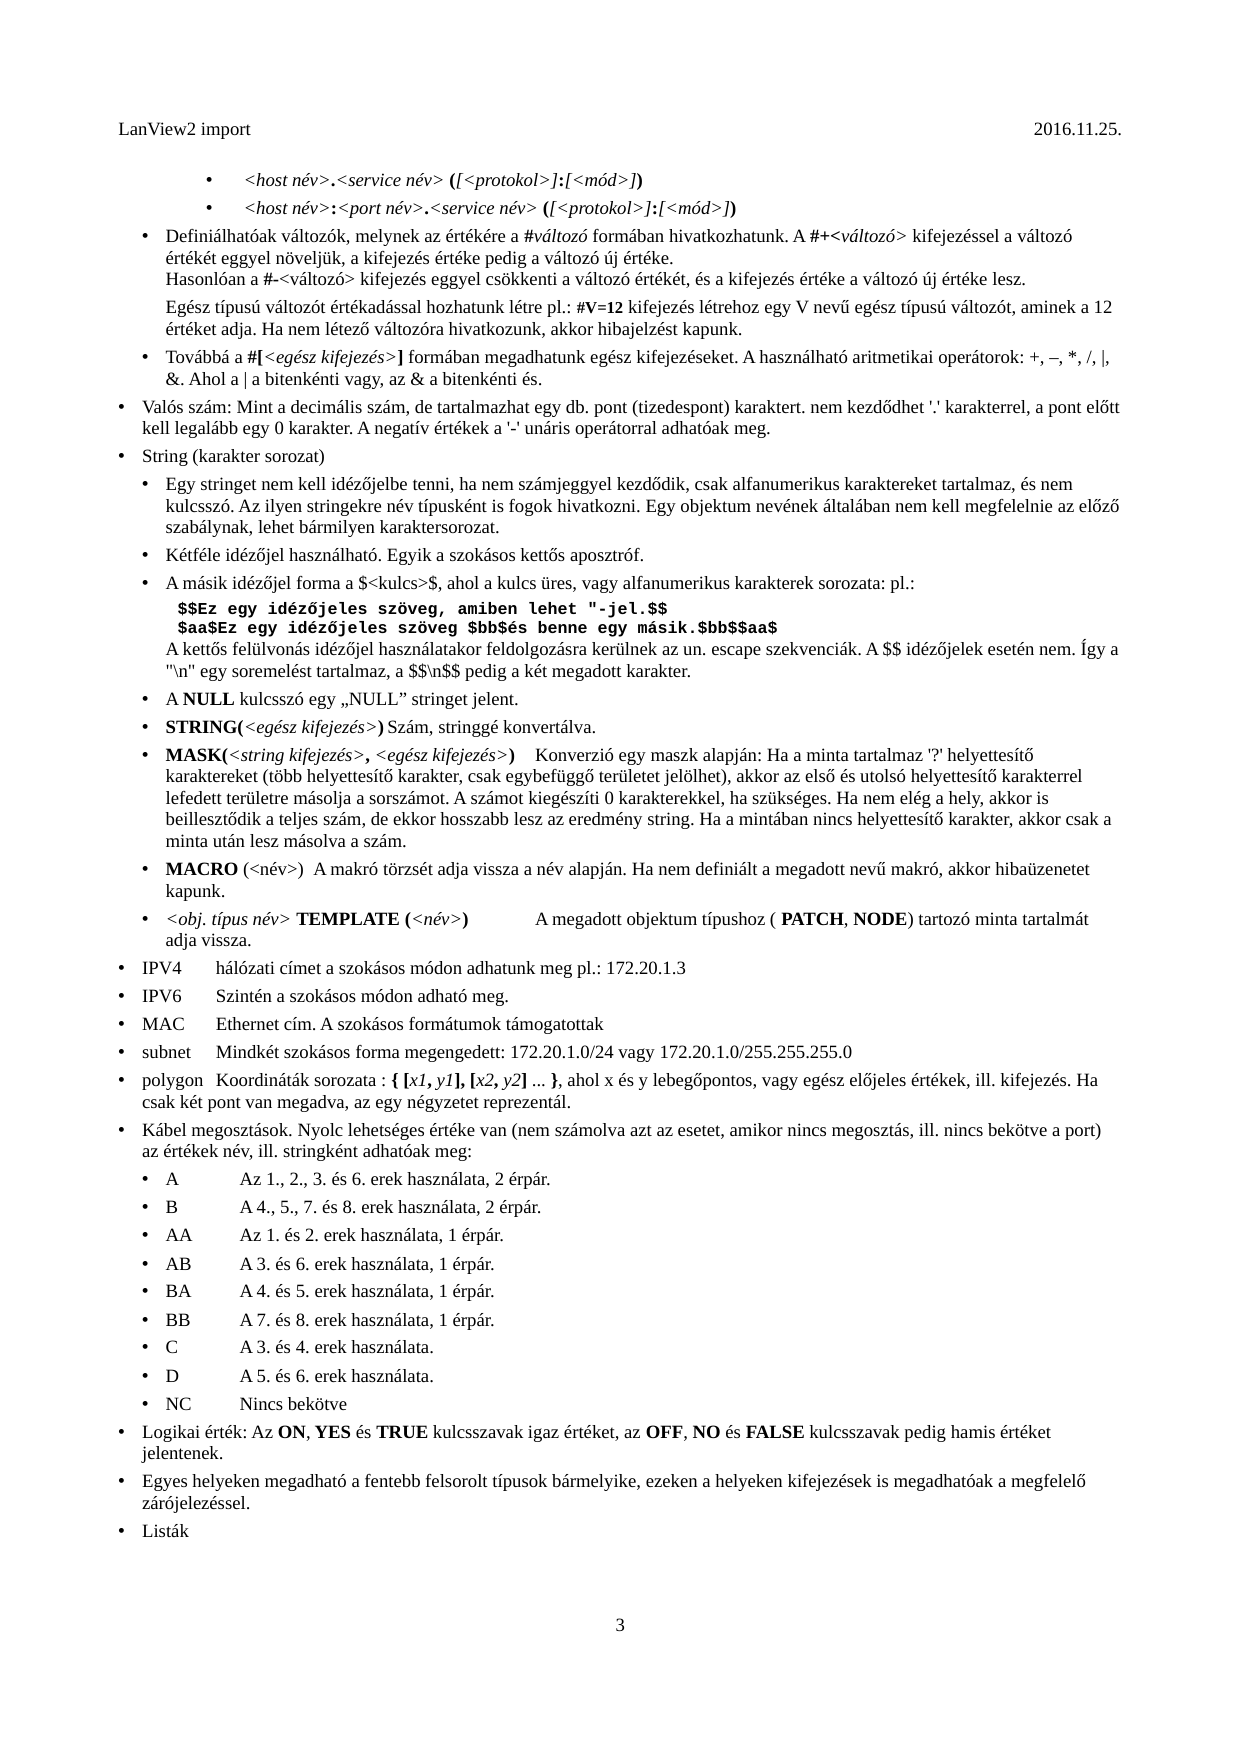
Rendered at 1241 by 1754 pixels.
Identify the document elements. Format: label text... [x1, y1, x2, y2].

list A Az 1., 2., 3. és 6. erek használata, 2 érpár. [142, 1168, 1122, 1190]
list AA Az 1. és 2. erek használata, 1 érpár. [142, 1224, 1122, 1246]
list Továbbá a #[<egész kifejezés>] formában megadhatunk egész kifejezéseket. A használható aritmetikai operátorok: +, –, *, /, |, &. Ahol a | a bitenkénti vagy, az & a bitenkénti és. [142, 346, 1122, 389]
list Egy stringet nem kell idézőjelbe tenni, ha nem számjeggyel kezdődik, csak alfanumerikus karaktereket tartalmaz, és nem kulcsszó. Az ilyen stringekre név típusként is fogok hivatkozni. Egy objektum nevének általában nem kell megfelelnie az előző szabálynak, lehet bármilyen karaktersorozat. [142, 473, 1122, 538]
list MASK(<string kifejezés>, <egész kifejezés>) Konverzió egy maszk alapján: Ha a minta tartalmaz '?' helyettesítő karaktereket (több helyettesítő karakter, csak egybefüggő területet jelölhet), akkor az első és utolsó helyettesítő karakterrel lefedett területre másolja a sorszámot. A számot kiegészíti 0 karakterekkel, ha szükséges. Ha nem elég a hely, akkor is beillesztődik a teljes szám, de ekkor hosszabb lesz az eredmény string. Ha a mintában nincs helyettesítő karakter, akkor csak a minta után lesz másolva a szám. [142, 744, 1122, 851]
list Egyes helyeken megadható a fentebb felsorolt típusok bármelyike, ezeken a helyeken kifejezések is megadhatóak a megfelelő zárójelezéssel. [118, 1470, 1122, 1513]
list D A 5. és 6. erek használata. [142, 1364, 1122, 1386]
list MACRO (<név>) A makró törzsét adja vissza a név alapján. Ha nem definiált a megadott nevű makró, akkor hibaüzenetet kapunk. [142, 858, 1122, 901]
list Definiálhatóak változók, melynek az értékére a #változó formában hivatkozhatunk. A #+<változó> kifejezéssel a változó értékét eggyel növeljük, a kifejezés értéke pedig a változó új értéke. Hasonlóan a #-<változó> kifejezés eggyel csökkenti a változó értékét, és a kifejezés értéke a változó új értéke lesz. [142, 225, 1122, 290]
text $aa$Ez egy idézőjeles szöveg $bb$és benne egy másik.$bb$$aa$ [177, 619, 1122, 638]
list MAC Ethernet cím. A szokásos formátumok támogatottak [118, 1013, 1122, 1035]
list Kábel megosztások. Nyolc lehetséges értéke van (nem számolva azt az esetet, amikor nincs megosztás, ill. nincs bekötve a port) az értékek név, ill. stringként adhatóak meg: [118, 1119, 1122, 1162]
text $$Ez egy idézőjeles szöveg, amiben lehet "-jel.$$ [177, 600, 1122, 619]
list subnet Mindkét szokásos forma megengedett: 172.20.1.0/24 vagy 172.20.1.0/255.255.255.0 [118, 1041, 1122, 1063]
list Logikai érték: Az ON, YES és TRUE kulcsszavak igaz értéket, az OFF, NO és FALSE kulcsszavak pedig hamis értéket jelentenek. [118, 1421, 1122, 1464]
list <host név>:<port név>.<service név> ([<protokol>]:[<mód>]) [206, 197, 1122, 219]
list String (karakter sorozat) [118, 445, 1122, 467]
list Valós szám: Mint a decimális szám, de tartalmazhat egy db. pont (tizedespont) karaktert. nem kezdődhet '.' karakterrel, a pont előtt kell legalább egy 0 karakter. A negatív értékek a '-' unáris operátorral adhatóak meg. [118, 396, 1122, 439]
list polygon Koordináták sorozata : { [x1, y1], [x2, y2] ... }, ahol x és y lebegőpontos, vagy egész előjeles értékek, ill. kifejezés. Ha csak két pont van megadva, az egy négyzetet reprezentál. [118, 1069, 1122, 1112]
list Listák [118, 1520, 1122, 1541]
list AB A 3. és 6. erek használata, 1 érpár. [142, 1252, 1122, 1274]
list <host név>.<service név> ([<protokol>]:[<mód>]) [206, 169, 1122, 191]
list A kettős felülvonás idézőjel használatakor feldolgozásra kerülnek az un. escape szekvenciák. A $$ idézőjelek esetén nem. Így a "\n" egy soremelést tartalmaz, a $$\n$$ pedig a két megadott karakter. [142, 638, 1122, 681]
list BB A 7. és 8. erek használata, 1 érpár. [142, 1308, 1122, 1330]
list IPV6 Szintén a szokásos módon adható meg. [118, 985, 1122, 1007]
list IPV4 hálózati címet a szokásos módon adhatunk meg pl.: 172.20.1.3 [118, 957, 1122, 979]
list B A 4., 5., 7. és 8. erek használata, 2 érpár. [142, 1196, 1122, 1218]
list BA A 4. és 5. erek használata, 1 érpár. [142, 1280, 1122, 1302]
list A NULL kulcsszó egy „NULL” stringet jelent. [142, 688, 1122, 709]
list Egész típusú változót értékadással hozhatunk létre pl.: #V=12 kifejezés létrehoz egy V nevű egész típusú változót, aminek a 12 értéket adja. Ha nem létező változóra hivatkozunk, akkor hibajelzést kapunk. [142, 296, 1122, 339]
list <obj. típus név> TEMPLATE (<név>) A megadott objektum típushoz ( PATCH, NODE) tartozó minta tartalmát adja vissza. [142, 907, 1122, 951]
list C A 3. és 4. erek használata. [142, 1336, 1122, 1358]
list NC Nincs bekötve [142, 1392, 1122, 1414]
list A másik idézőjel forma a $<kulcs>$, ahol a kulcs üres, vagy alfanumerikus karakterek sorozata: pl.: [142, 572, 1122, 594]
list STRING(<egész kifejezés>) Szám, stringgé konvertálva. [142, 716, 1122, 737]
list Kétféle idézőjel használható. Egyik a szokásos kettős aposztróf. [142, 544, 1122, 566]
